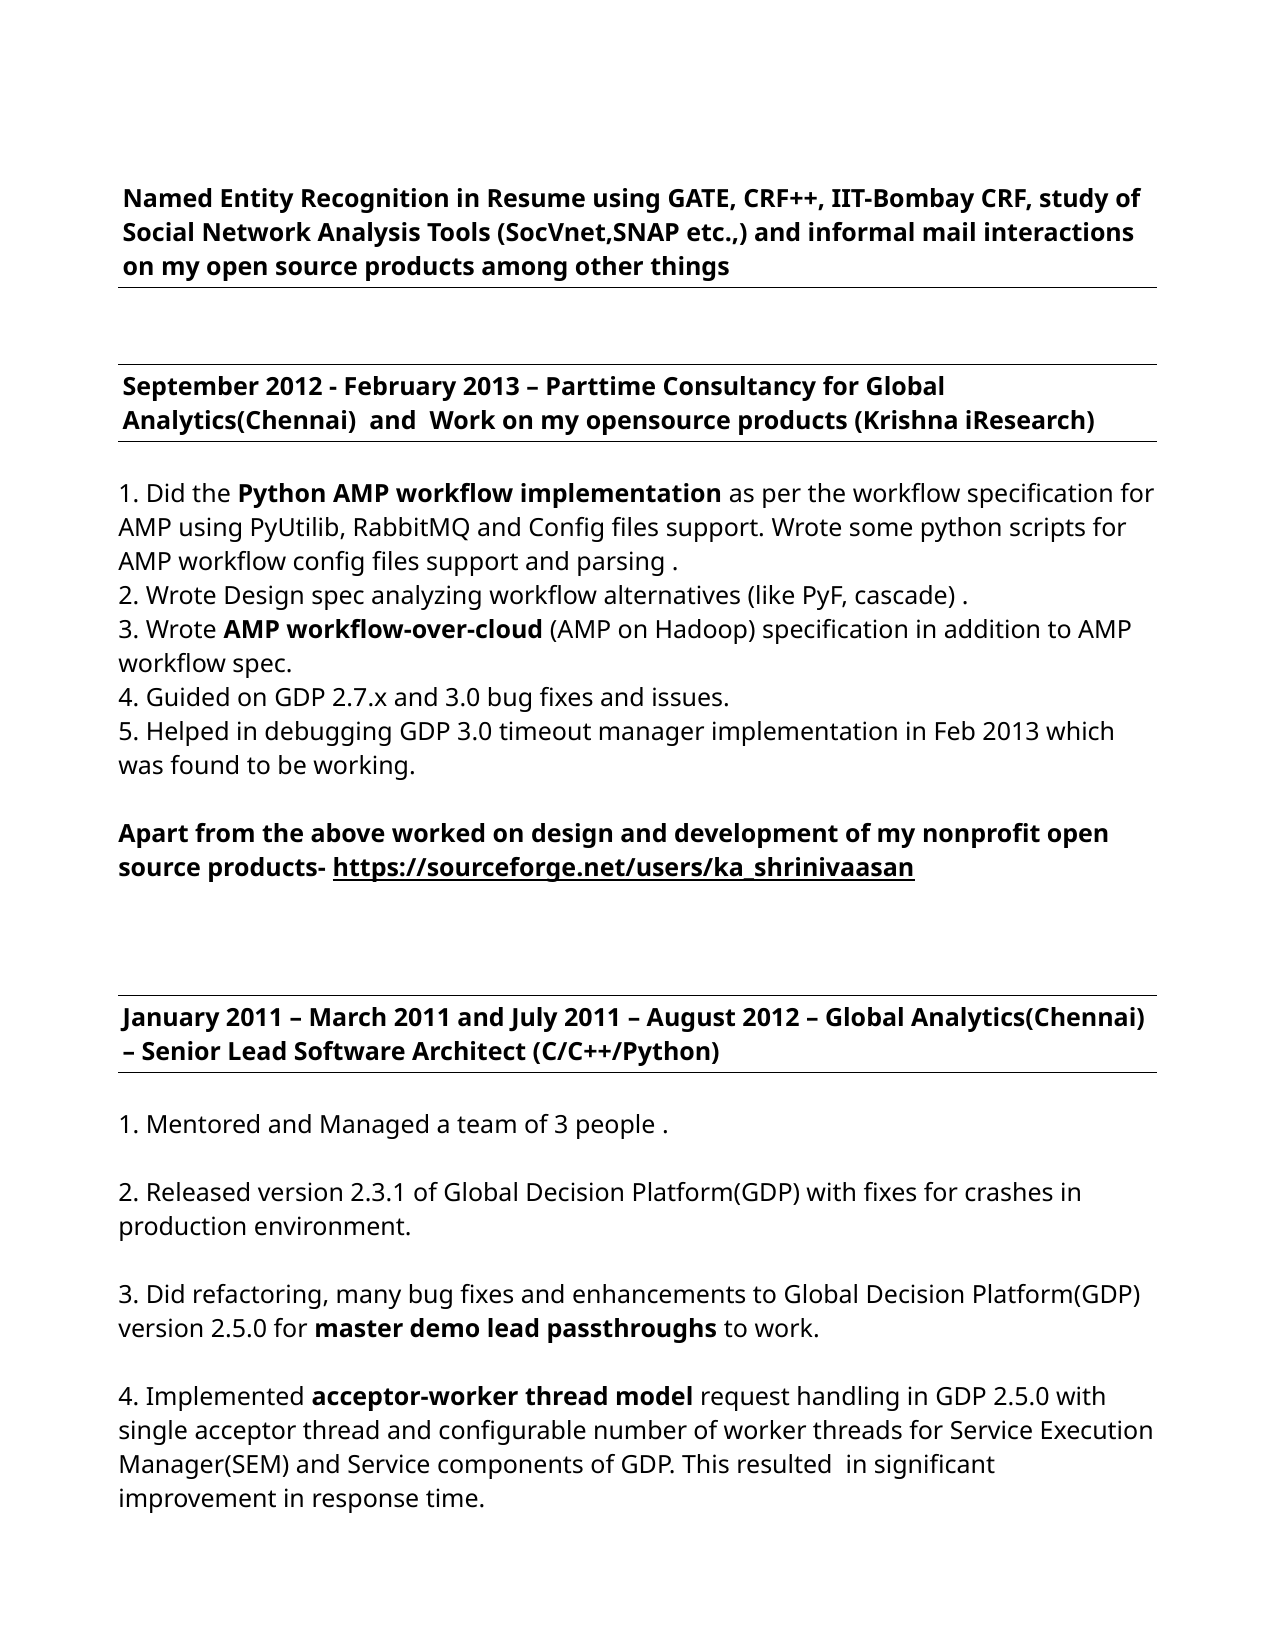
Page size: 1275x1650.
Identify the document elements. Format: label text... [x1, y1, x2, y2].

text 4. Guided on GDP 2.7.x and 3.0 bug fixes and issues. [118, 680, 1157, 714]
text 5. Helped in debugging GDP 3.0 timeout manager implementation in Feb 2013 which was found to be working. [118, 714, 1157, 782]
text 2. Released version 2.3.1 of Global Decision Platform(GDP) with fixes for crashes in production environment. [118, 1174, 1157, 1242]
text 1. Did the Python AMP workflow implementation as per the workflow specification for AMP using PyUtilib, RabbitMQ and Config files support. Wrote some python scripts for AMP workflow config files support and parsing . [118, 475, 1157, 578]
text 3. Did refactoring, many bug fixes and enhancements to Global Decision Platform(GDP) version 2.5.0 for master demo lead passthroughs to work. [118, 1277, 1157, 1345]
text 1. Mentored and Managed a team of 3 people . [118, 1106, 1157, 1140]
text January 2011 – March 2011 and July 2011 – August 2012 – Global Analytics(Chennai) – Senior Lead Software Architect (C/C++/Python) [118, 996, 1157, 1072]
text Apart from the above worked on design and development of my nonprofit open source products- https://sourceforge.net/users/ka_shrinivaasan [118, 816, 1157, 884]
text 4. Implemented acceptor-worker thread model request handling in GDP 2.5.0 with single acceptor thread and configurable number of worker threads for Service Execution Manager(SEM) and Service components of GDP. This resulted in significant improvement in response time. [118, 1379, 1157, 1515]
text September 2012 - February 2013 – Parttime Consultancy for Global Analytics(Chennai) and Work on my opensource products (Krishna iResearch) [118, 365, 1157, 441]
text Named Entity Recognition in Resume using GATE, CRF++, IIT-Bombay CRF, study of Social Network Analysis Tools (SocVnet,SNAP etc.,) and informal mail interactions on my open source products among other things [118, 176, 1157, 287]
text 2. Wrote Design spec analyzing workflow alternatives (like PyF, cascade) . [118, 578, 1157, 612]
text 3. Wrote AMP workflow-over-cloud (AMP on Hadoop) specification in addition to AMP workflow spec. [118, 612, 1157, 680]
